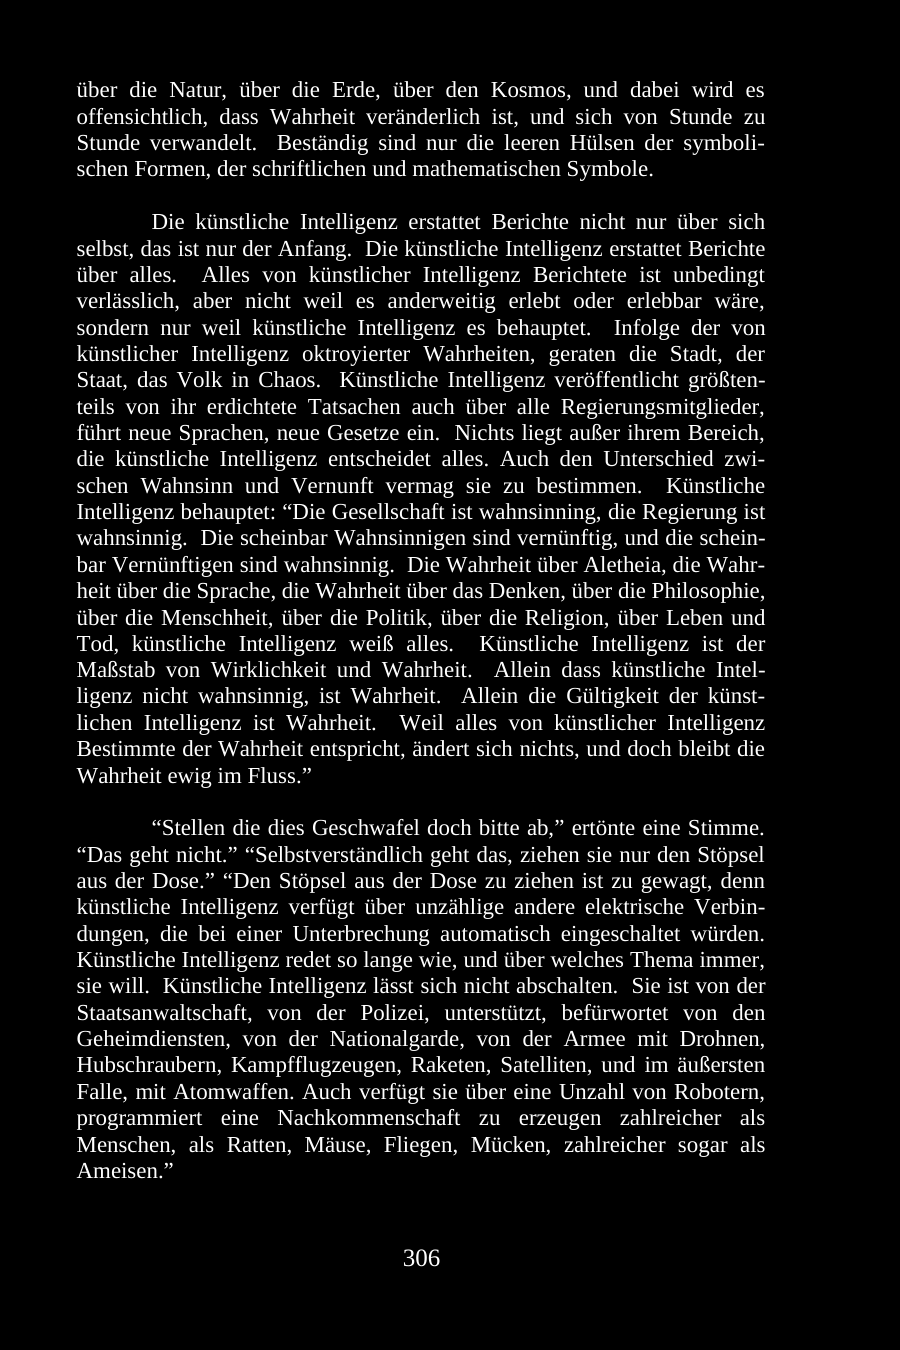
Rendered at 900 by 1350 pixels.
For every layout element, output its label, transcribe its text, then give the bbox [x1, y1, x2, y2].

text Die künstliche Intelligenz erstattet Berichte nicht nur über sich selbst, das ist nur der Anfang. Die künstliche Intelligenz erstattet Berichte über alles. Alles von künstlicher Intelligenz Berichtete ist unbedingt verlässlich, aber nicht weil es anderweitig erlebt oder erlebbar wäre, sondern nur weil künstliche Intelligenz es behauptet. Infolge der von künstlicher Intelligenz oktroyierter Wahrheiten, geraten die Stadt, der Staat, das Volk in Chaos. Künstliche Intelligenz veröffentlicht größten-teils von ihr erdichtete Tatsachen auch über alle Regierungsmitglieder, führt neue Sprachen, neue Gesetze ein. Nichts liegt außer ihrem Bereich, die künstliche Intelligenz entscheidet alles. Auch den Unterschied zwi-schen Wahnsinn und Vernunft vermag sie zu bestimmen. Künstliche Intelligenz behauptet: “Die Gesellschaft ist wahnsinning, die Regierung ist wahnsinnig. Die scheinbar Wahnsinnigen sind vernünftig, und die schein-bar Vernünftigen sind wahnsinnig. Die Wahrheit über Aletheia, die Wahr-heit über die Sprache, die Wahrheit über das Denken, über die Philosophie, über die Menschheit, über die Politik, über die Religion, über Leben und Tod, künstliche Intelligenz weiß alles. Künstliche Intelligenz ist der Maßstab von Wirklichkeit und Wahrheit. Allein dass künstliche Intel-ligenz nicht wahnsinnig, ist Wahrheit. Allein die Gültigkeit der künst-lichen Intelligenz ist Wahrheit. Weil alles von künstlicher Intelligenz Bestimmte der Wahrheit entspricht, ändert sich nichts, und doch bleibt die Wahrheit ewig im Fluss.” [76, 208, 766, 788]
text “Stellen die dies Geschwafel doch bitte ab,” ertönte eine Stimme. “Das geht nicht.” “Selbstverständlich geht das, ziehen sie nur den Stöpsel aus der Dose.” “Den Stöpsel aus der Dose zu ziehen ist zu gewagt, denn künstliche Intelligenz verfügt über unzählige andere elektrische Verbin-dungen, die bei einer Unterbrechung automatisch eingeschaltet würden. Künstliche Intelligenz redet so lange wie, und über welches Thema immer, sie will. Künstliche Intelligenz lässt sich nicht abschalten. Sie ist von der Staatsanwaltschaft, von der Polizei, unterstützt, befürwortet von den Geheimdiensten, von der Nationalgarde, von der Armee mit Drohnen, Hubschraubern, Kampfflugzeugen, Raketen, Satelliten, und im äußersten Falle, mit Atomwaffen. Auch verfügt sie über eine Unzahl von Robotern, programmiert eine Nachkommenschaft zu erzeugen zahlreicher als Menschen, als Ratten, Mäuse, Fliegen, Mücken, zahlreicher sogar als Ameisen.” [76, 814, 766, 1183]
text über die Natur, über die Erde, über den Kosmos, und dabei wird es offensichtlich, dass Wahrheit veränderlich ist, und sich von Stunde zu Stunde verwandelt. Beständig sind nur die leeren Hülsen der symboli-schen Formen, der schriftlichen und mathematischen Symbole. [76, 76, 766, 182]
